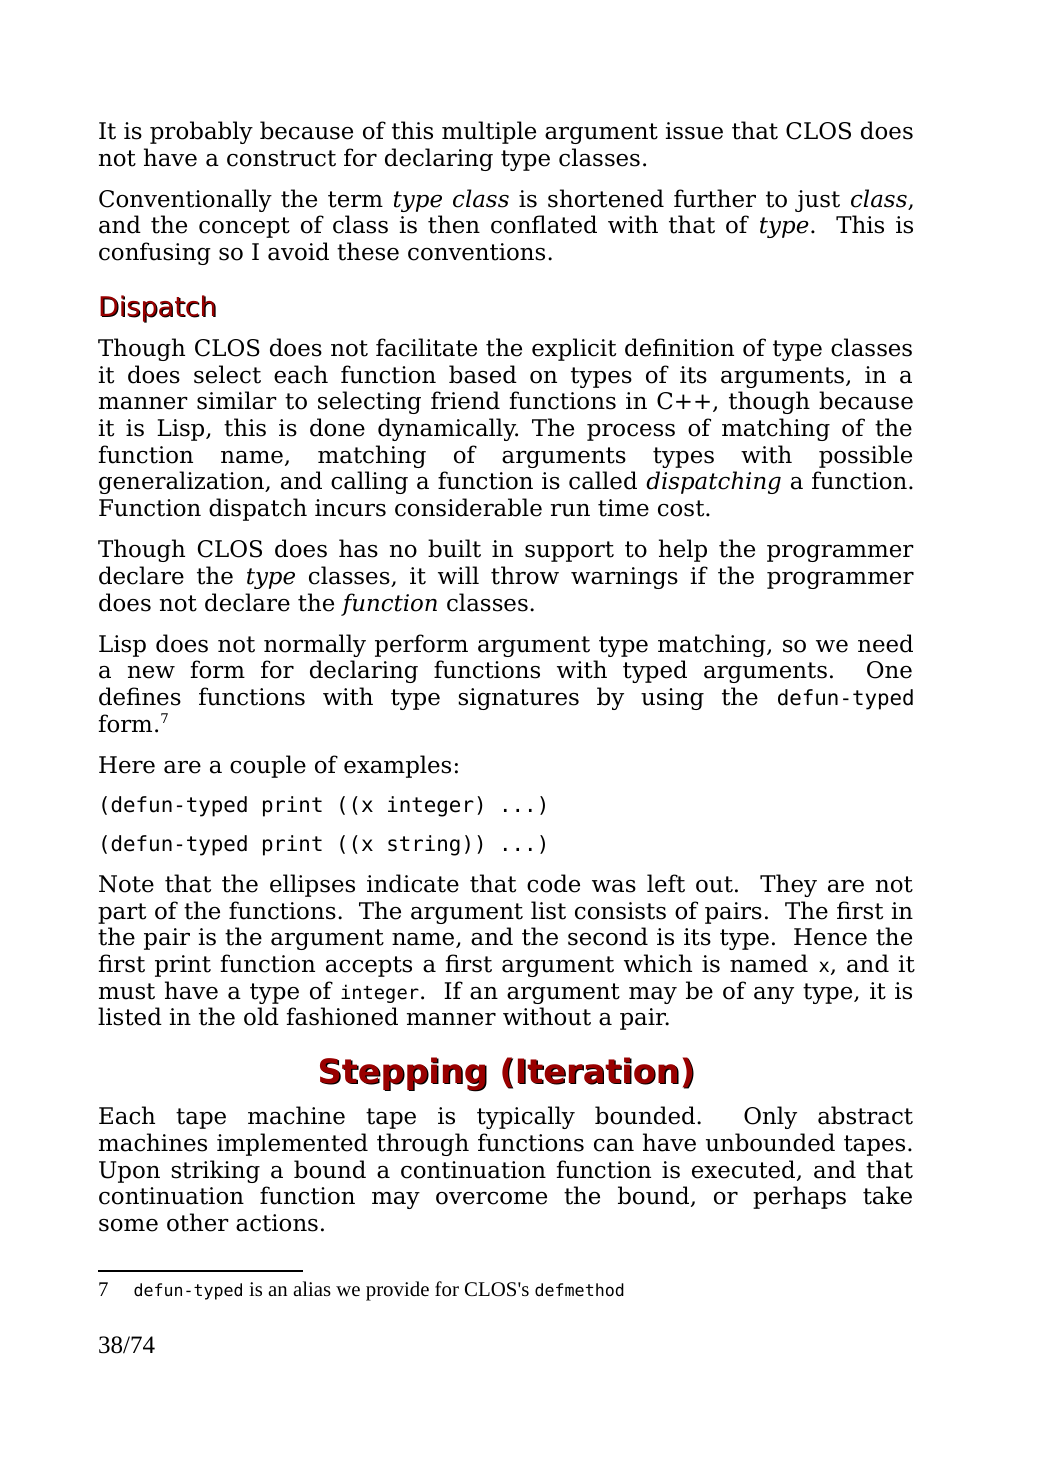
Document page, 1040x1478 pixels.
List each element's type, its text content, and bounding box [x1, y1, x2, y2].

text Though CLOS does has no built in support to help the programmer declare the type classes, it will throw warnings if the programmer does not declare the function classes. [98, 536, 914, 616]
text (defun-typed print ((x string)) ...) [98, 832, 914, 857]
text Here are a couple of examples: [98, 752, 914, 779]
subtitle Stepping (Iteration) [98, 1052, 914, 1091]
text Though CLOS does not facilitate the explicit definition of type classes it does select each function based on types of its arguments, in a manner similar to selecting friend functions in C++, though because it is Lisp, this is done dynamically. The process of matching of the function name, matching of arguments types with possible generalization, and calling a function is called dispatching a function. Function dispatch incurs considerable run time cost. [98, 335, 914, 522]
text Each tape machine tape is typically bounded. Only abstract machines implemented through functions can have unbounded tapes. Upon striking a bound a continuation function is executed, and that continuation function may overcome the bound, or perhaps take some other actions. [98, 1103, 914, 1237]
text defun-typed is an alias we provide for CLOS's defmethod [98, 1277, 914, 1301]
text (defun-typed print ((x integer) ...) [98, 793, 914, 818]
text Note that the ellipses indicate that code was left out. They are not part of the functions. The argument list consists of pairs. The first in the pair is the argument name, and the second is its type. Hence the first print function accepts a first argument which is named x, and it must have a type of integer. If an argument may be of any type, it is listed in the old fashioned manner without a pair. [98, 871, 914, 1031]
text It is probably because of this multiple argument issue that CLOS does not have a construct for declaring type classes. [98, 118, 914, 171]
text Lisp does not normally perform argument type matching, so we need a new form for declaring functions with typed arguments. One defines functions with type signatures by using the defun-typed form. [98, 631, 914, 738]
subtitle Dispatch [98, 291, 914, 323]
text Conventionally the term type class is shortened further to just class, and the concept of class is then conflated with that of type. This is confusing so I avoid these conventions. [98, 186, 914, 266]
